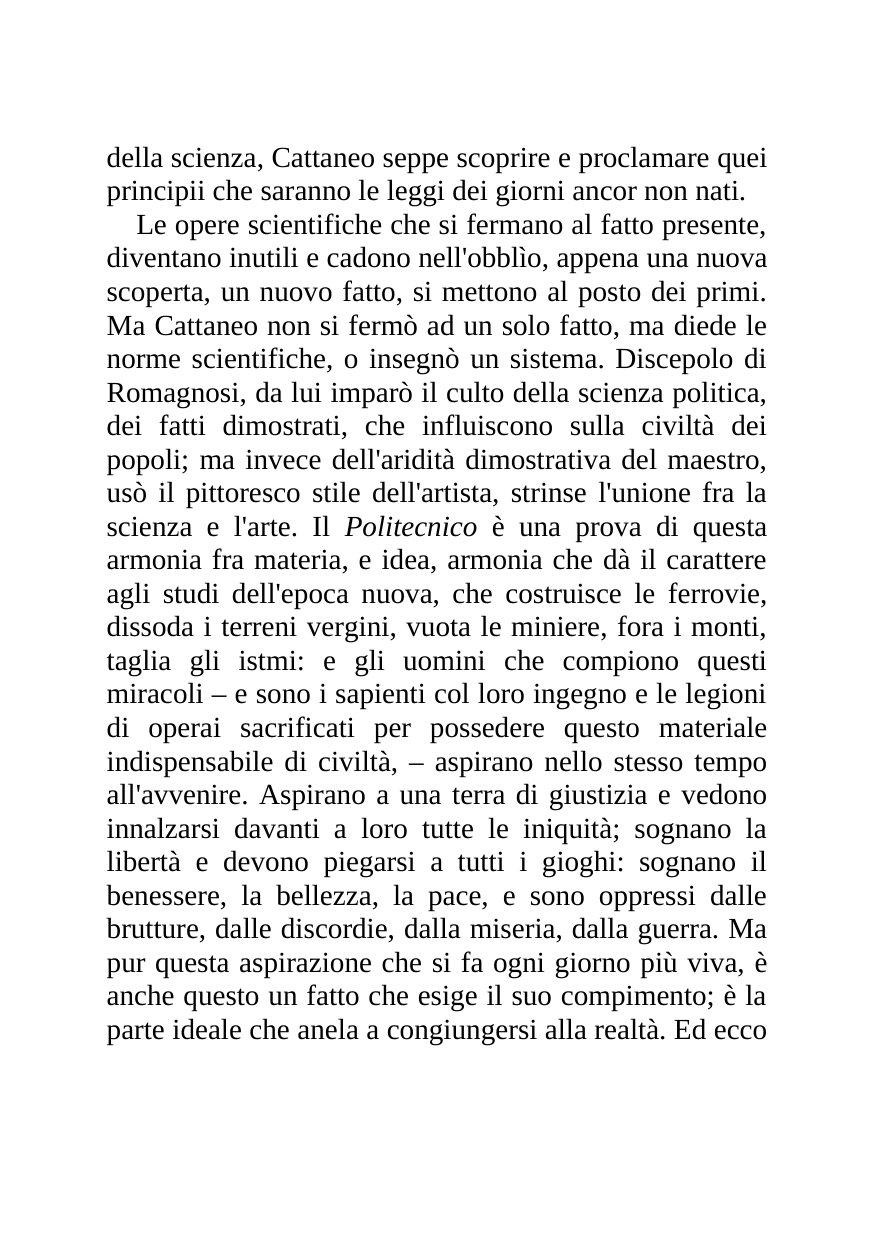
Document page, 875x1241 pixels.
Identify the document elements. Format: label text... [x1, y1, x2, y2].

text della scienza, Cattaneo seppe scoprire e proclamare quei principii che saranno le leggi dei giorni ancor non nati. [106, 140, 768, 207]
text Le opere scientifiche che si fermano al fatto presente, diventano inutili e cadono nell'obblìo, appena una nuova scoperta, un nuovo fatto, si mettono al posto dei primi. Ma Cattaneo non si fermò ad un solo fatto, ma diede le norme scientifiche, o insegnò un sistema. Discepolo di Romagnosi, da lui imparò il culto della scienza politica, dei fatti dimostrati, che influiscono sulla civiltà dei popoli; ma invece dell'aridità dimostrativa del maestro, usò il pittoresco stile dell'artista, strinse l'unione fra la scienza e l'arte. Il Politecnico è una prova di questa armonia fra materia, e idea, armonia che dà il carattere agli studi dell'epoca nuova, che costruisce le ferrovie, dissoda i terreni vergini, vuota le miniere, fora i monti, taglia gli istmi: e gli uomini che compiono questi miracoli – e sono i sapienti col loro ingegno e le legioni di operai sacrificati per possedere questo materiale indispensabile di civiltà, – aspirano nello stesso tempo all'avvenire. Aspirano a una terra di giustizia e vedono innalzarsi davanti a loro tutte le iniquità; sognano la libertà e devono piegarsi a tutti i gioghi: sognano il benessere, la bellezza, la pace, e sono oppressi dalle brutture, dalle discordie, dalla miseria, dalla guerra. Ma pur questa aspirazione che si fa ogni giorno più viva, è anche questo un fatto che esige il suo compimento; è la parte ideale che anela a congiungersi alla realtà. Ed ecco [106, 207, 768, 1046]
